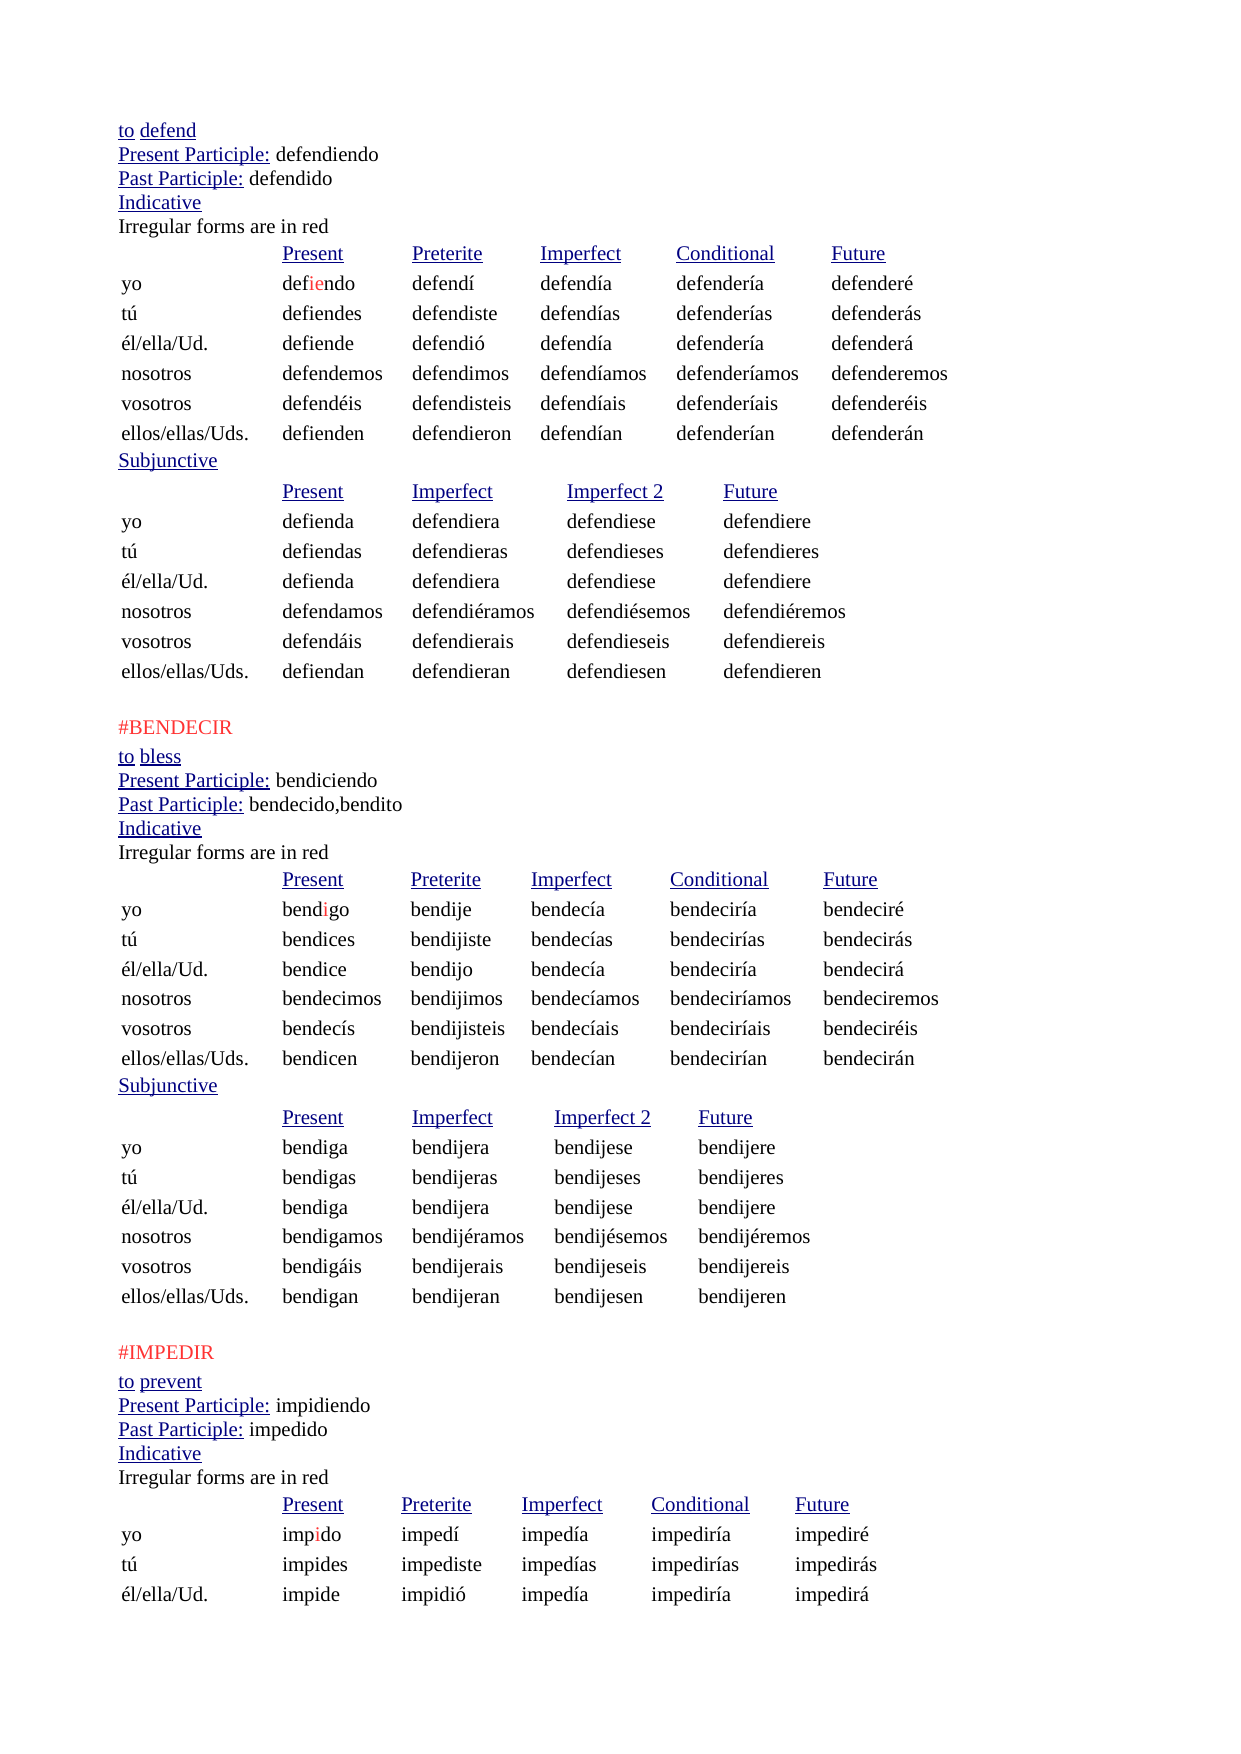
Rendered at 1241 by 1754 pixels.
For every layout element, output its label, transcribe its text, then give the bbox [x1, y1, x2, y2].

text Irregular forms are in red [118, 214, 1122, 238]
text Indicative [118, 190, 1122, 214]
text Irregular forms are in red [118, 840, 1122, 864]
text #IMPEDIR [118, 1340, 1122, 1364]
text Present Participle: defendiendo [118, 142, 1122, 166]
text #BENDECIR [118, 715, 1122, 739]
text to bless [118, 743, 1122, 768]
text Indicative [118, 816, 1122, 840]
text Indicative [118, 1441, 1122, 1465]
text Past Participle: defendido [118, 166, 1122, 190]
text Present Participle: bendiciendo [118, 768, 1122, 792]
text Past Participle: bendecido,bendito [118, 792, 1122, 816]
text Subjunctive [118, 448, 1122, 472]
text Irregular forms are in red [118, 1465, 1122, 1489]
text Present Participle: impidiendo [118, 1393, 1122, 1417]
text Subjunctive [118, 1073, 1122, 1097]
text to defend [118, 118, 1122, 142]
text to prevent [118, 1369, 1122, 1393]
text Past Participle: impedido [118, 1417, 1122, 1441]
